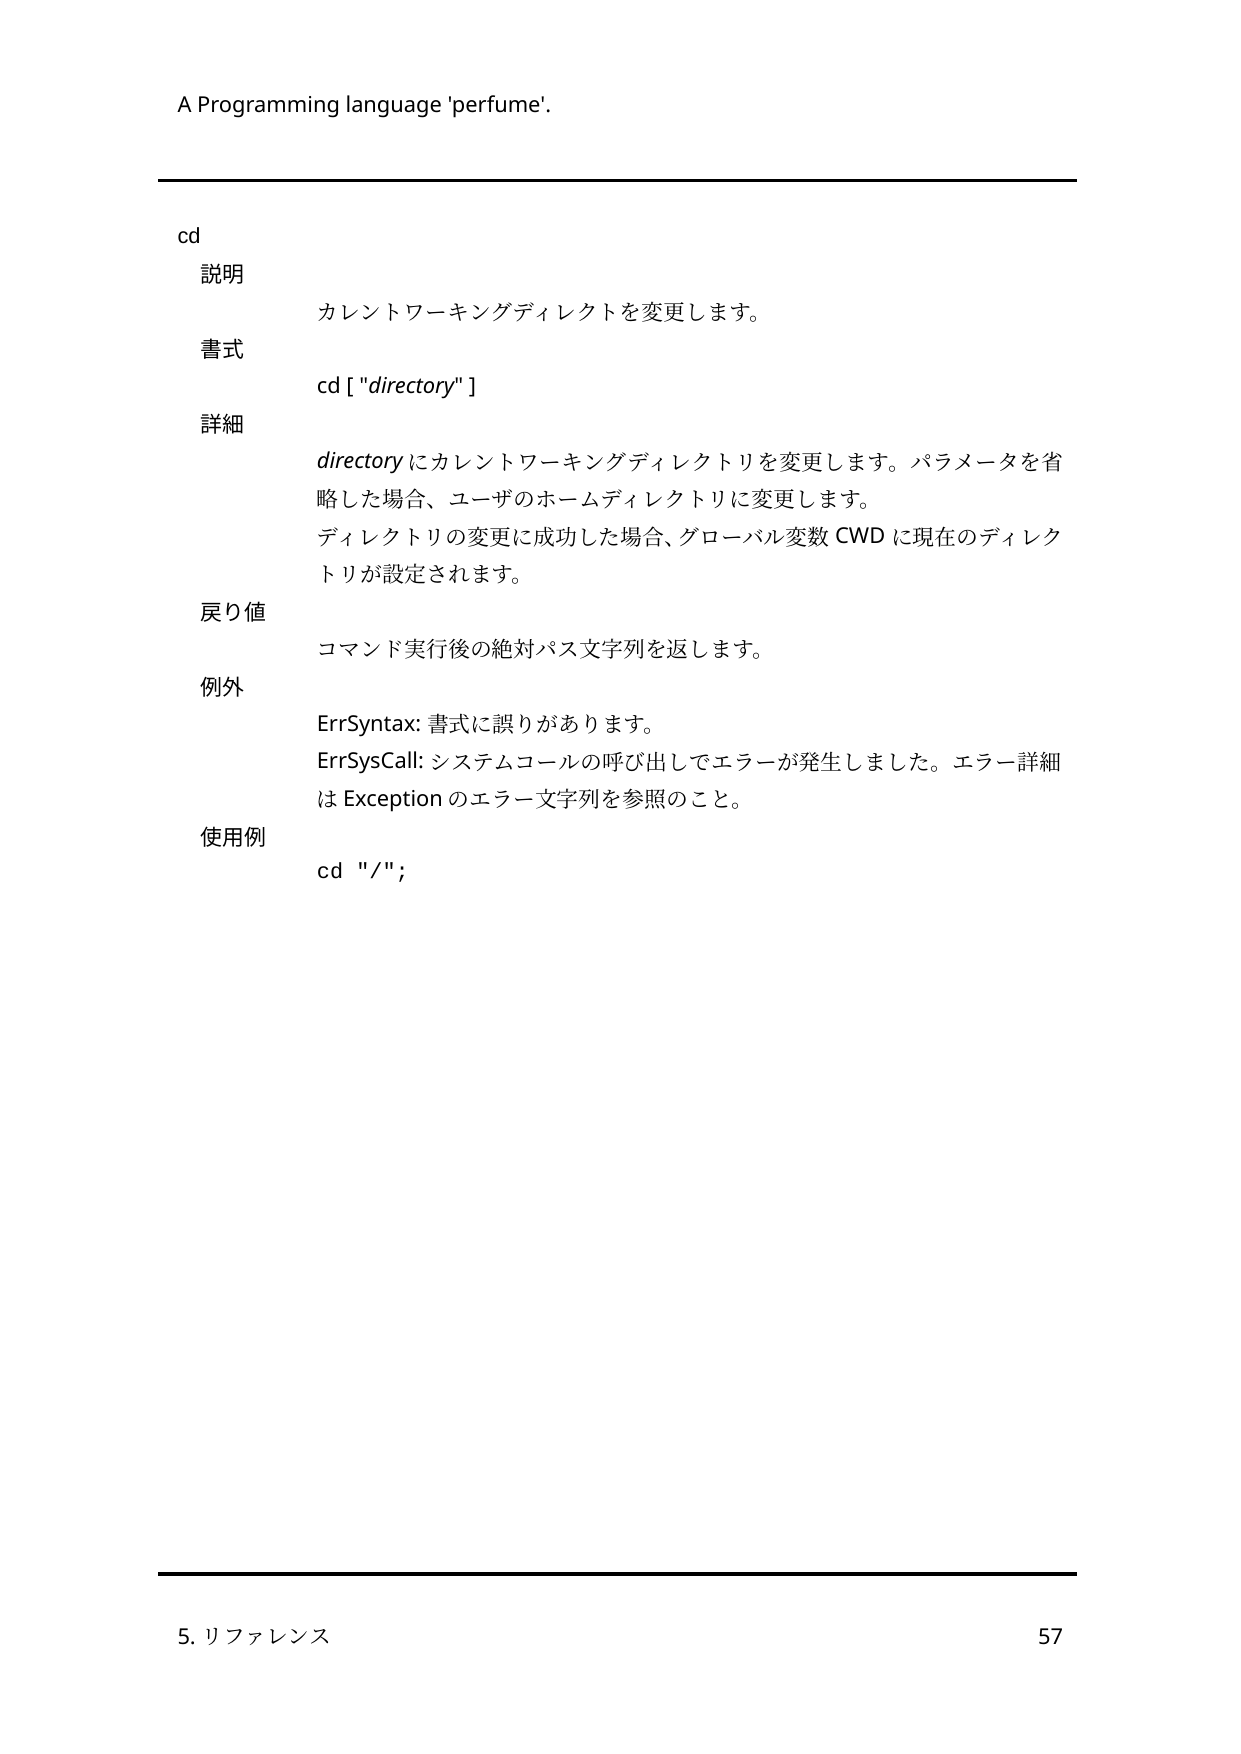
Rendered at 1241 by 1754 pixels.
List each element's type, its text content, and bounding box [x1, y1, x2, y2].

table_cell コマンド実行後の絶対パス文字列を返します。 [317, 592, 1063, 667]
table_cell 戻り値 [200, 592, 317, 667]
subtitle cd [177, 217, 1063, 254]
table_cell cd [ "directory" ] [317, 329, 1063, 404]
table_header 説明 [200, 254, 317, 329]
table_cell 詳細 [200, 404, 317, 592]
table_cell directoryにカレントワーキングディレクトリを変更します。パラメータを省略した場合、ユーザのホームディレクトリに変更します。 ディレクトリの変更に成功した場合、グローバル変数 CWD に現在のディレクトリが設定されます。 [317, 404, 1063, 592]
table_cell 書式 [200, 329, 317, 404]
table_cell 使用例 [200, 817, 317, 892]
table_header カレントワーキングディレクトを変更します。 [317, 254, 1063, 329]
table_cell 例外 [200, 667, 317, 817]
table_cell cd "/"; [317, 817, 1063, 892]
table_cell ErrSyntax: 書式に誤りがあります。 ErrSysCall: システムコールの呼び出しでエラーが発生しました。エラー詳細はExceptionのエラー文字列を参照のこと。 [317, 667, 1063, 817]
